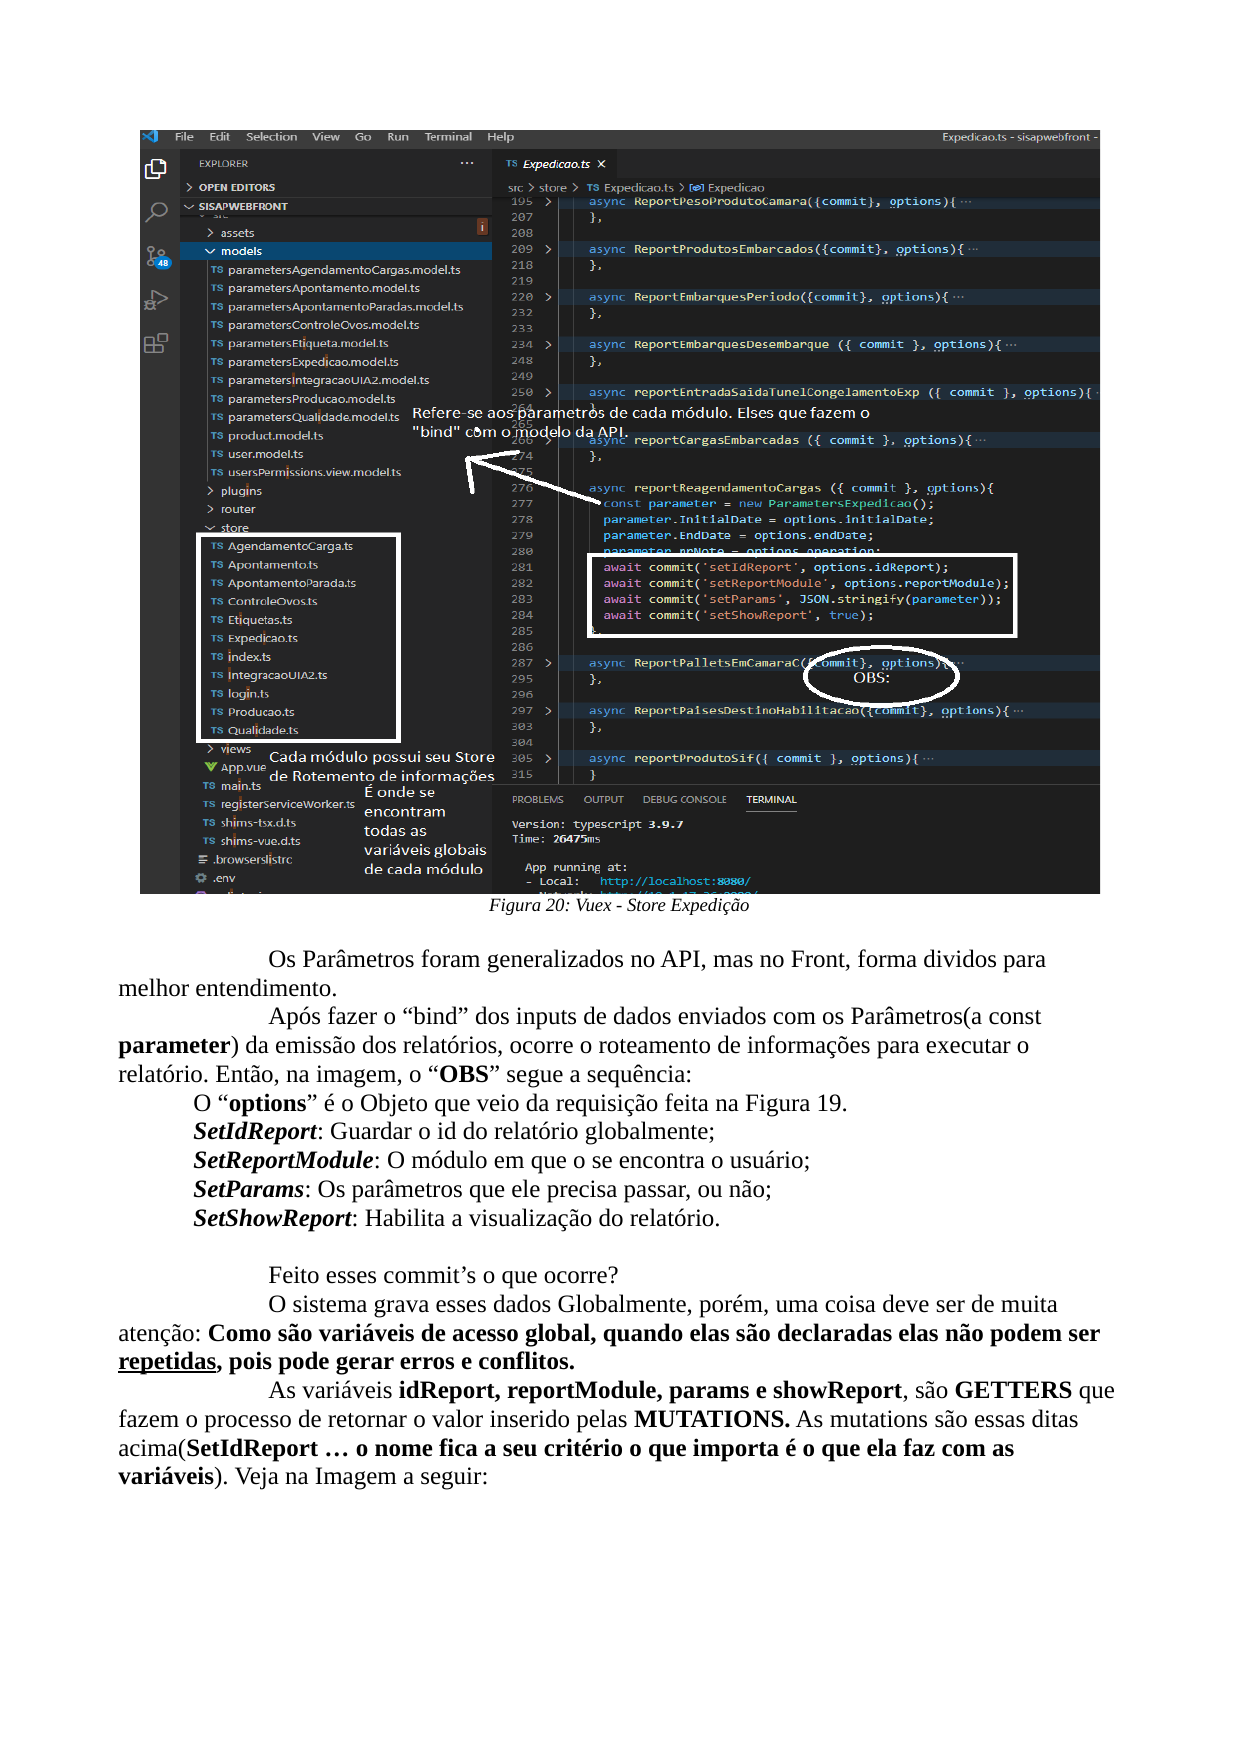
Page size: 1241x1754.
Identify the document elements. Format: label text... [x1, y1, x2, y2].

text Feito esses commit’s o que ocorre? [118, 1260, 1122, 1289]
text SetParams: Os parâmetros que ele precisa passar, ou não; [118, 1174, 1122, 1203]
text Figura 20: Vuex - Store Expedição [140, 894, 1100, 915]
text SetReportModule: O módulo em que o se encontra o usuário; [118, 1145, 1122, 1174]
text O sistema grava esses dados Globalmente, porém, uma coisa deve ser de muita atenção: Como são variáveis de acesso global, quando elas são declaradas elas não podem ser repetidas, pois pode gerar erros e conflitos. [118, 1289, 1122, 1375]
text O “options” é o Objeto que veio da requisição feita na Figura 19. [118, 1088, 1122, 1116]
text Os Parâmetros foram generalizados no API, mas no Front, forma dividos para melhor entendimento. [118, 944, 1122, 1001]
picture [140, 130, 1101, 894]
text Após fazer o “bind” dos inputs de dados enviados com os Parâmetros(a const parameter) da emissão dos relatórios, ocorre o roteamento de informações para executar o relatório. Então, na imagem, o “OBS” segue a sequência: [118, 1001, 1122, 1088]
text As variáveis idReport, reportModule, params e showReport, são GETTERS que fazem o processo de retornar o valor inserido pelas MUTATIONS. As mutations são essas ditas acima(SetIdReport … o nome fica a seu critério o que importa é o que ela faz com as variáveis). Veja na Imagem a seguir: [118, 1375, 1122, 1490]
text SetIdReport: Guardar o id do relatório globalmente; [118, 1116, 1122, 1145]
text SetShowReport: Habilita a visualização do relatório. [118, 1203, 1122, 1231]
